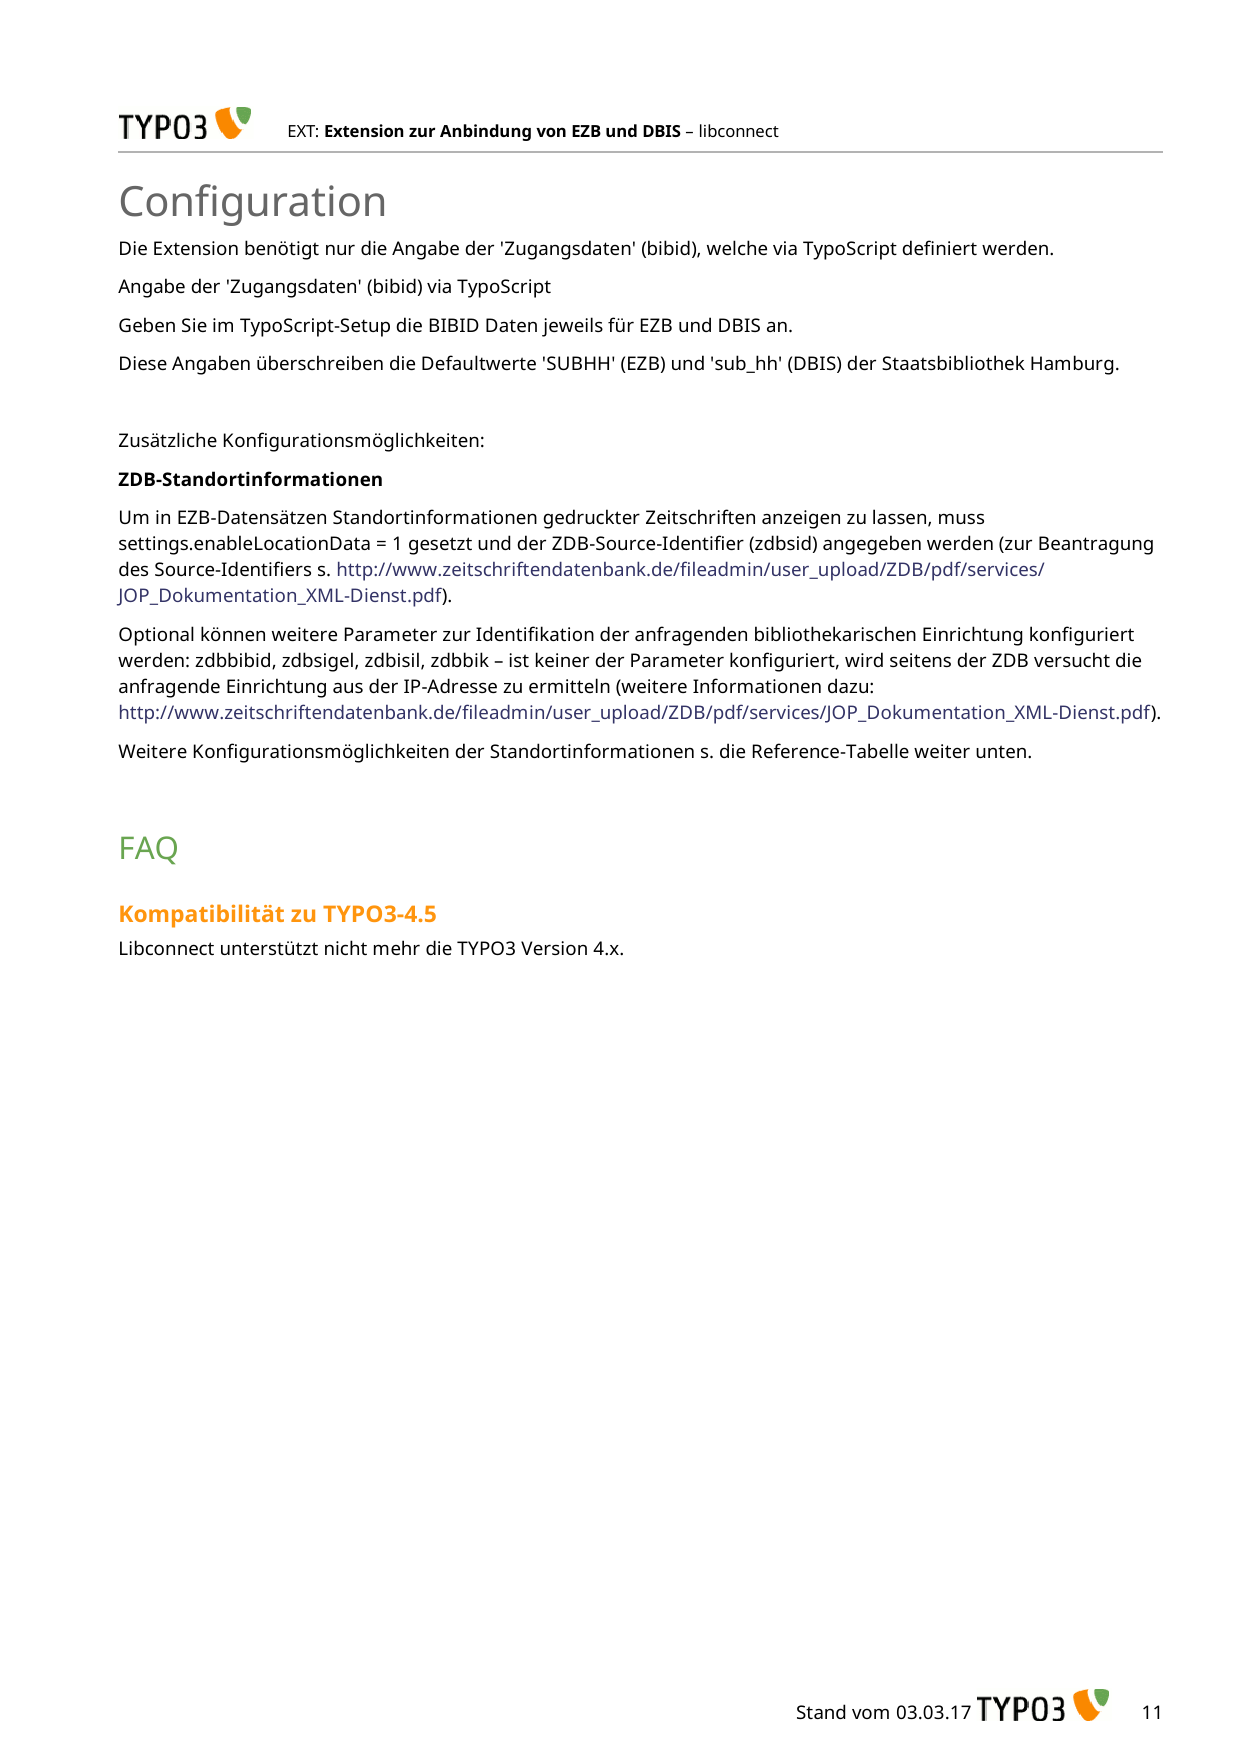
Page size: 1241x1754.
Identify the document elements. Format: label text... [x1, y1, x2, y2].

subtitle Die Extension benötigt nur die Angabe der 'Zugangsdaten' (bibid), welche via TypoScript definiert werden. [118, 234, 1163, 260]
subtitle Configuration [118, 172, 1163, 228]
subtitle Geben Sie im TypoScript-Setup die BIBID Daten jeweils für EZB und DBIS an. [118, 311, 1163, 337]
picture [118, 106, 254, 139]
subtitle ZDB-Standortinformationen [118, 466, 1163, 492]
subtitle Libconnect unterstützt nicht mehr die TYPO3 Version 4.x. [118, 935, 1163, 961]
subtitle Optional können weitere Parameter zur Identifikation der anfragenden bibliothekarischen Einrichtung konfiguriert werden: zdbbibid, zdbsigel, zdbisil, zdbbik – ist keiner der Parameter konfiguriert, wird seitens der ZDB versucht die anfragende Einrichtung aus der IP-Adresse zu ermitteln (weitere Informationen dazu: http://www.zeitschriftendatenbank.de/fileadmin/user_upload/ZDB/pdf/services/JOP_Dokumentation_XML-Dienst.pdf). [118, 621, 1163, 725]
subtitle Um in EZB-Datensätzen Standortinformationen gedruckter Zeitschriften anzeigen zu lassen, muss settings.enableLocationData = 1 gesetzt und der ZDB-Source-Identifier (zdbsid) angegeben werden (zur Beantragung des Source-Identifiers s. http://www.zeitschriftendatenbank.de/fileadmin/user_upload/ZDB/pdf/services/JOP_Dokumentation_XML-Dienst.pdf). [118, 504, 1163, 608]
subtitle Kompatibilität zu TYPO3-4.5 [118, 898, 1163, 929]
subtitle Weitere Konfigurationsmöglichkeiten der Standortinformationen s. die Reference-Tabelle weiter unten. [118, 737, 1163, 763]
subtitle Angabe der 'Zugangsdaten' (bibid) via TypoScript [118, 273, 1163, 299]
subtitle Diese Angaben überschreiben die Defaultwerte 'SUBHH' (EZB) und 'sub_hh' (DBIS) der Staatsbibliothek Hamburg. [118, 350, 1163, 376]
picture [976, 1688, 1112, 1721]
subtitle FAQ [118, 826, 1163, 868]
subtitle Zusätzliche Konfigurationsmöglichkeiten: [118, 427, 1163, 453]
